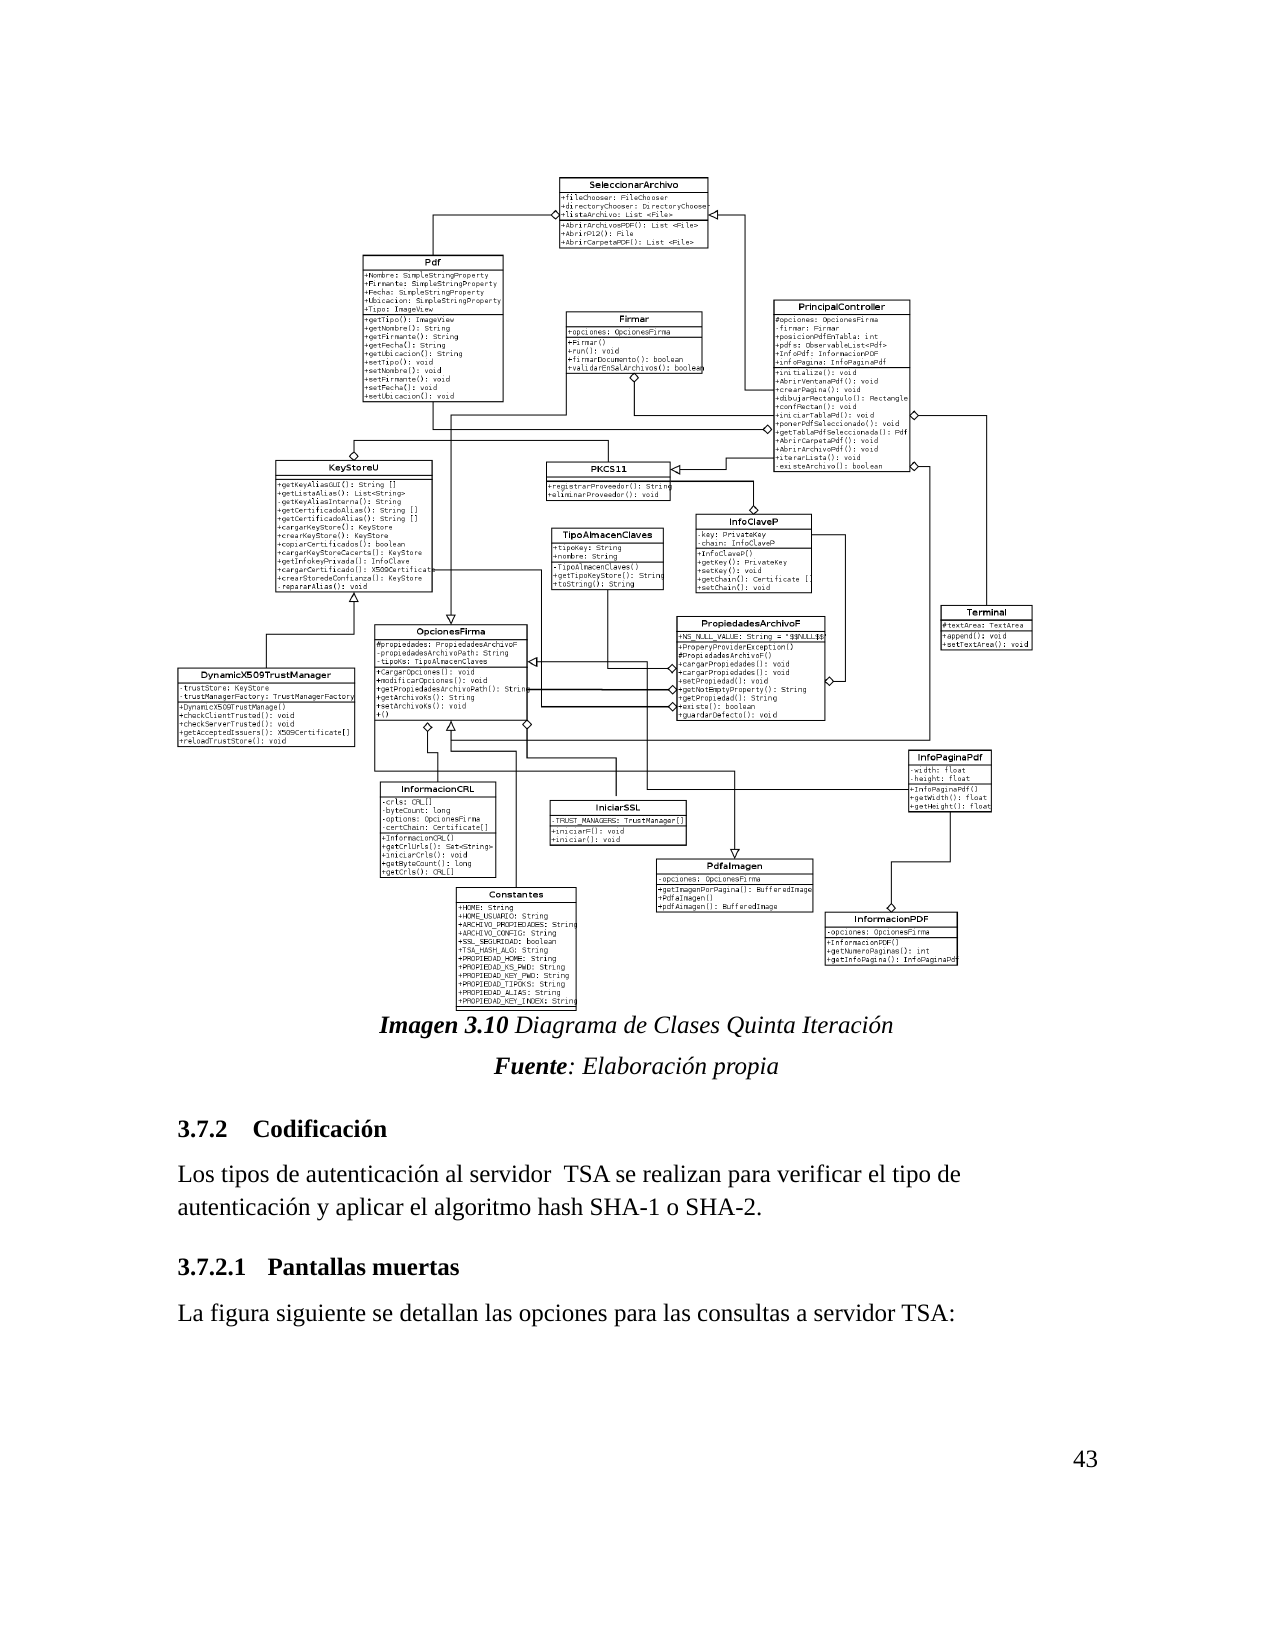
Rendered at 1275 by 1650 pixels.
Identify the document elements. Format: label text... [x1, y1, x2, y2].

text Fuente: Elaboración propia [177, 1051, 1098, 1080]
picture [177, 177, 1098, 1011]
text Imagen 3.10 Diagrama de Clases Quinta Iteración [177, 1011, 1098, 1039]
text Los tipos de autenticación al servidor TSA se realizan para verificar el tipo de autenticación y aplicar el algoritmo hash SHA-1 o SHA-2. [177, 1159, 1098, 1221]
subtitle Pantallas muertas [177, 1252, 1098, 1281]
subtitle Codificación [177, 1114, 1098, 1142]
text La figura siguiente se detallan las opciones para las consultas a servidor TSA: [177, 1298, 1098, 1327]
